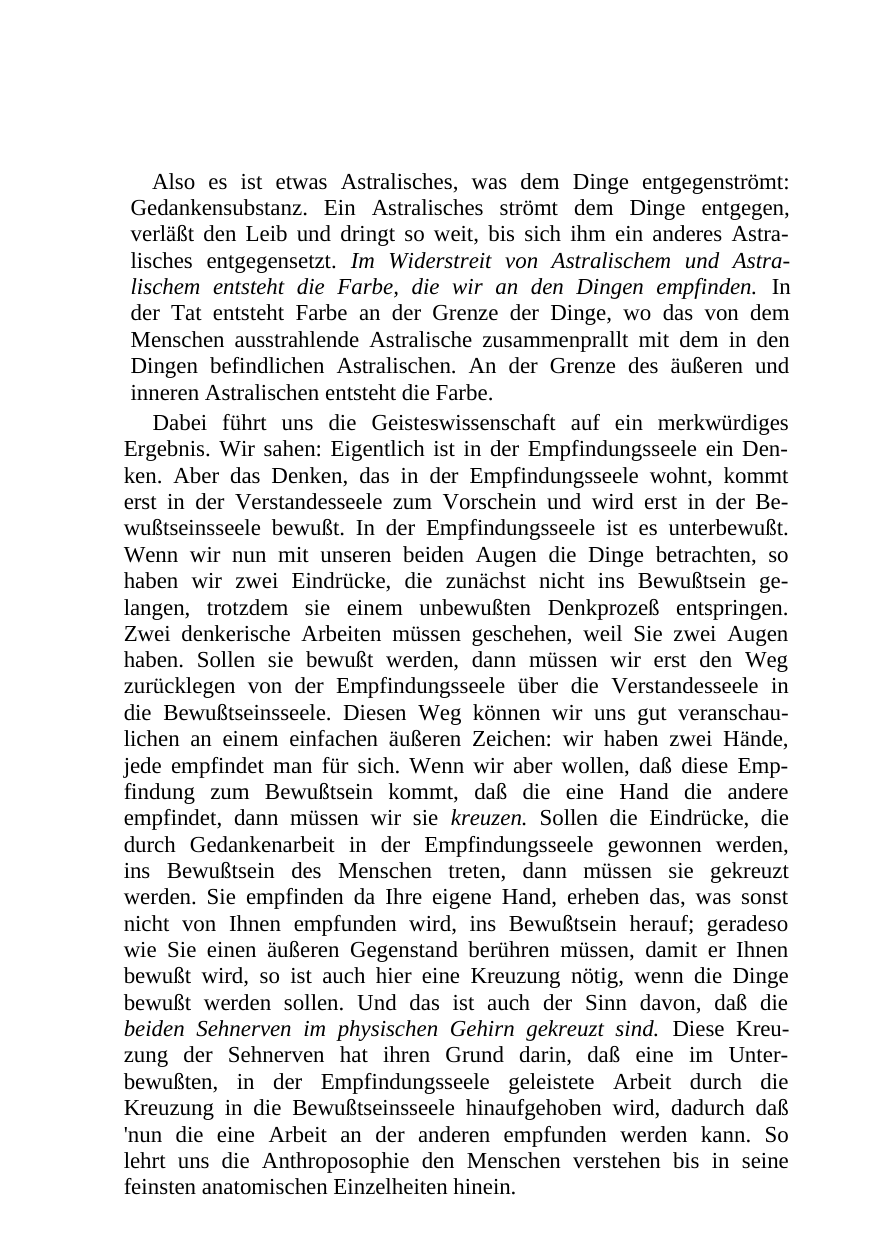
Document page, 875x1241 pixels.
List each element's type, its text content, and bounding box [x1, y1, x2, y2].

text Also es ist etwas Astralisches, was dem Dinge entgegenströmt: Gedankensubstanz. Ein Astralisches strömt dem Dinge entgegen, verläßt den Leib und dringt so weit, bis sich ihm ein anderes Astra- lisches entgegensetzt. Im Widerstreit von Astralischem und Astra- lischem entsteht die Farbe, die wir an den Dingen empfinden. In der Tat entsteht Farbe an der Grenze der Dinge, wo das von dem Menschen ausstrahlende Astralische zusammenprallt mit dem in den Dingen befindlichen Astralischen. An der Grenze des äußeren und inneren Astralischen entsteht die Farbe. [130, 168, 791, 405]
text Dabei führt uns die Geisteswissenschaft auf ein merkwürdiges Ergebnis. Wir sahen: Eigentlich ist in der Empfindungsseele ein Den- ken. Aber das Denken, das in der Empfindungsseele wohnt, kommt erst in der Verstandesseele zum Vorschein und wird erst in der Be- wußtseinsseele bewußt. In der Empfindungsseele ist es unterbewußt. Wenn wir nun mit unseren beiden Augen die Dinge betrachten, so haben wir zwei Eindrücke, die zunächst nicht ins Bewußtsein ge- langen, trotzdem sie einem unbewußten Denkprozeß entspringen. Zwei denkerische Arbeiten müssen geschehen, weil Sie zwei Augen haben. Sollen sie bewußt werden, dann müssen wir erst den Weg zurücklegen von der Empfindungsseele über die Verstandesseele in die Bewußtseinsseele. Diesen Weg können wir uns gut veranschau- lichen an einem einfachen äußeren Zeichen: wir haben zwei Hände, jede empfindet man für sich. Wenn wir aber wollen, daß diese Emp- findung zum Bewußtsein kommt, daß die eine Hand die andere empfindet, dann müssen wir sie kreuzen. Sollen die Eindrücke, die durch Gedankenarbeit in der Empfindungsseele gewonnen werden, ins Bewußtsein des Menschen treten, dann müssen sie gekreuzt werden. Sie empfinden da Ihre eigene Hand, erheben das, was sonst nicht von Ihnen empfunden wird, ins Bewußtsein herauf; geradeso wie Sie einen äußeren Gegenstand berühren müssen, damit er Ihnen bewußt wird, so ist auch hier eine Kreuzung nötig, wenn die Dinge bewußt werden sollen. Und das ist auch der Sinn davon, daß die beiden Sehnerven im physischen Gehirn gekreuzt sind. Diese Kreu- zung der Sehnerven hat ihren Grund darin, daß eine im Unter- bewußten, in der Empfindungsseele geleistete Arbeit durch die Kreuzung in die Bewußtseinsseele hinaufgehoben wird, dadurch daß 'nun die eine Arbeit an der anderen empfunden werden kann. So lehrt uns die Anthroposophie den Menschen verstehen bis in seine feinsten anatomischen Einzelheiten hinein. [123, 409, 789, 1200]
